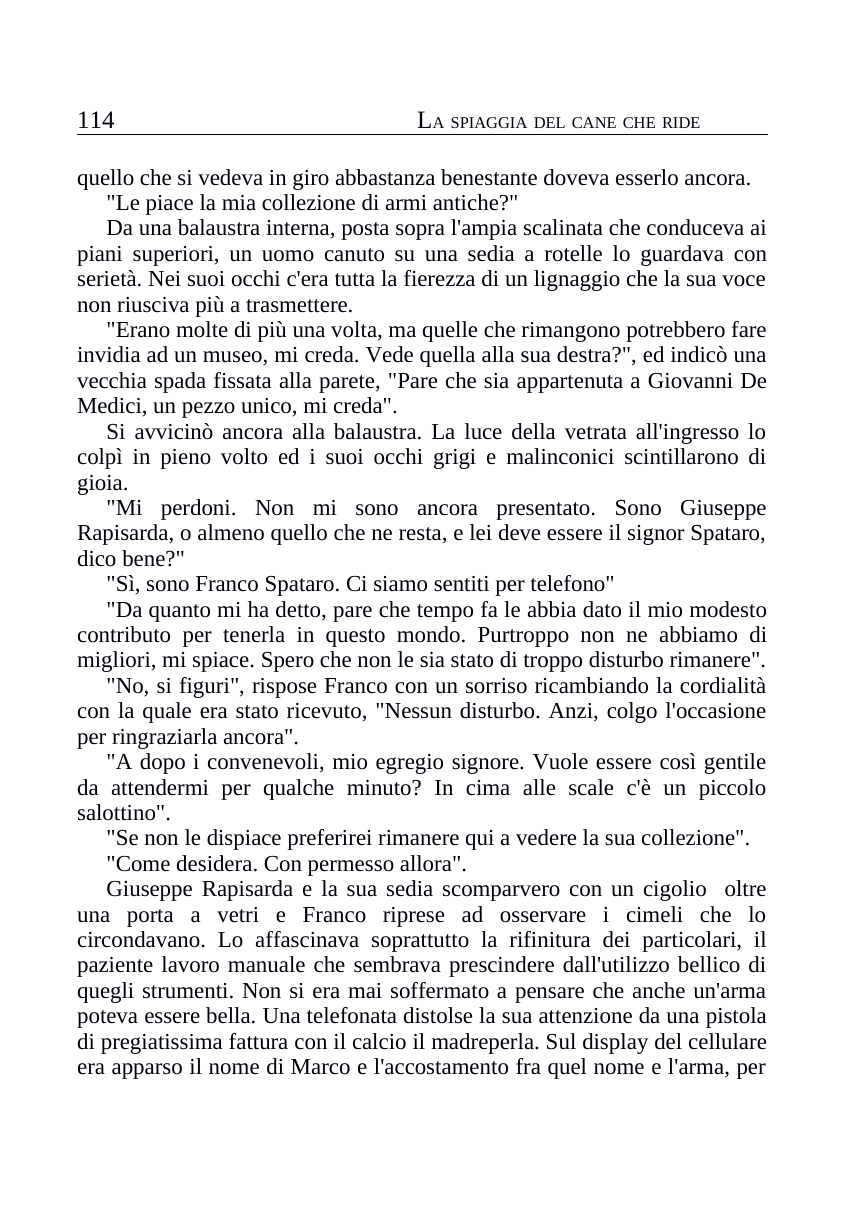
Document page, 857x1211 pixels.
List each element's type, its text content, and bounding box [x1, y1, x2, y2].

text "Da quanto mi ha detto, pare che tempo fa le abbia dato il mio modesto contributo per tenerla in questo mondo. Purtroppo non ne abbiamo di migliori, mi spiace. Spero che non le sia stato di troppo disturbo rimanere". [77, 597, 768, 673]
text quello che si vedeva in giro abbastanza benestante doveva esserlo ancora. [77, 164, 768, 190]
text "Sì, sono Franco Spataro. Ci siamo sentiti per telefono" [77, 571, 768, 597]
text "A dopo i convenevoli, mio egregio signore. Vuole essere così gentile da attendermi per qualche minuto? In cima alle scale c'è un piccolo salottino". [77, 749, 768, 825]
text Si avvicinò ancora alla balaustra. La luce della vetrata all'ingresso lo colpì in pieno volto ed i suoi occhi grigi e malinconici scintillarono di gioia. [77, 419, 768, 495]
text "No, si figuri", rispose Franco con un sorriso ricambiando la cordialità con la quale era stato ricevuto, "Nessun disturbo. Anzi, colgo l'occasione per ringraziarla ancora". [77, 673, 768, 749]
text "Mi perdoni. Non mi sono ancora presentato. Sono Giuseppe Rapisarda, o almeno quello che ne resta, e lei deve essere il signor Spataro, dico bene?" [77, 495, 768, 571]
text "Erano molte di più una volta, ma quelle che rimangono potrebbero fare invidia ad un museo, mi creda. Vede quella alla sua destra?", ed indicò una vecchia spada fissata alla parete, "Pare che sia appartenuta a Giovanni De Medici, un pezzo unico, mi creda". [77, 317, 768, 419]
text "Se non le dispiace preferirei rimanere qui a vedere la sua collezione". [77, 825, 768, 851]
text "Le piace la mia collezione di armi antiche?" [77, 190, 768, 215]
text Da una balaustra interna, posta sopra l'ampia scalinata che conduceva ai piani superiori, un uomo canuto su una sedia a rotelle lo guardava con serietà. Nei suoi occhi c'era tutta la fierezza di un lignaggio che la sua voce non riusciva più a trasmettere. [77, 215, 768, 317]
text Giuseppe Rapisarda e la sua sedia scomparvero con un cigolio oltre una porta a vetri e Franco riprese ad osservare i cimeli che lo circondavano. Lo affascinava soprattutto la rifinitura dei particolari, il paziente lavoro manuale che sembrava prescindere dall'utilizzo bellico di quegli strumenti. Non si era mai soffermato a pensare che anche un'arma poteva essere bella. Una telefonata distolse la sua attenzione da una pistola di pregiatissima fattura con il calcio il madreperla. Sul display del cellulare era apparso il nome di Marco e l'accostamento fra quel nome e l'arma, per [77, 876, 768, 1079]
text "Come desidera. Con permesso allora". [77, 851, 768, 876]
